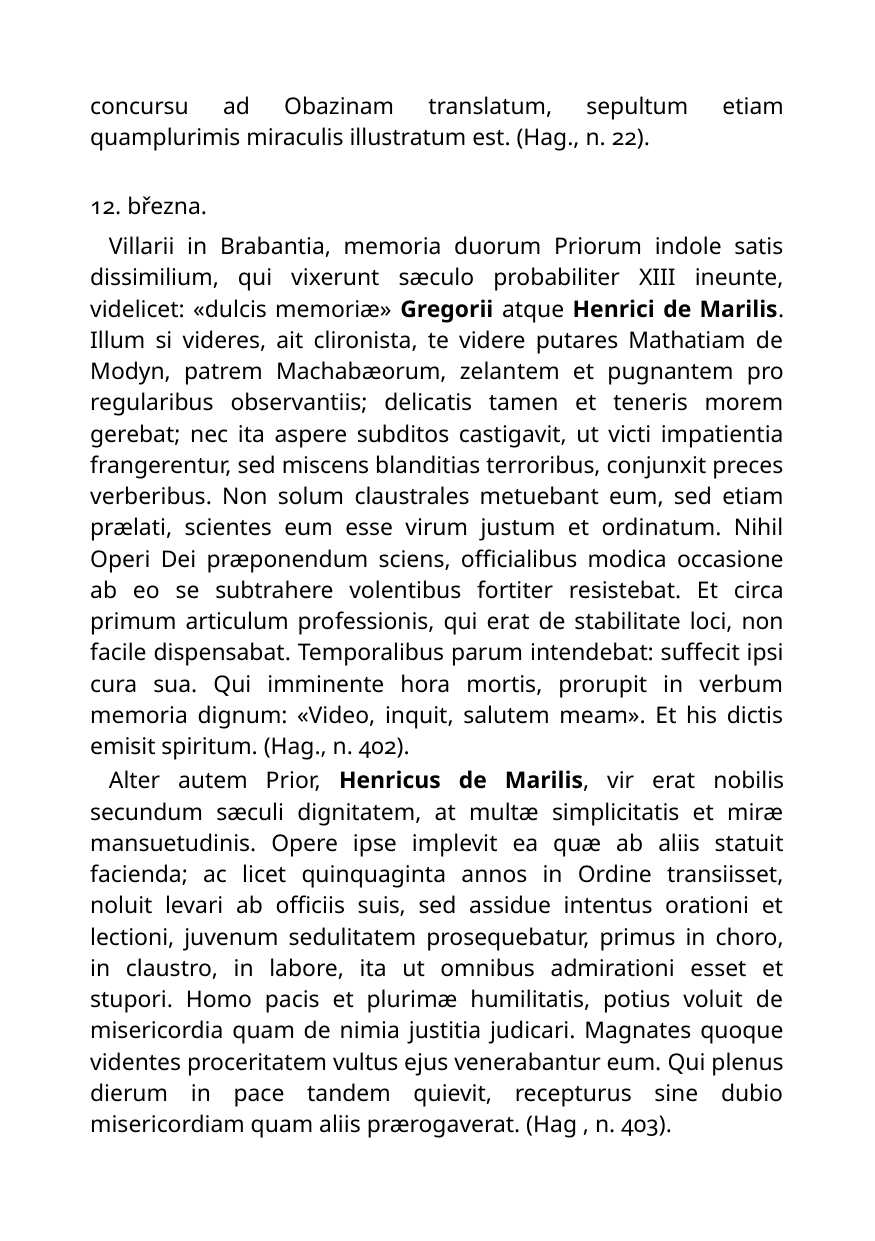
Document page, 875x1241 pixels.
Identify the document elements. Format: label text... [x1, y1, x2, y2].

text Villarii in Brabantia, memoria duorum Priorum indole satis dissimilium, qui vixerunt sæculo probabiliter XIII ineunte, videlicet: «dulcis memoriæ» Gregorii atque Henrici de Marilis. Illum si videres, ait clironista, te videre putares Mathatiam de Modyn, patrem Machabæorum, zelan­tem et pugnantem pro regularibus observantiis; delicatis tamen et teneris morem gerebat; nec ita aspere subditos castigavit, ut victi impatientia frangerentur, sed miscens blanditias terroribus, conjunxit preces verberibus. Non solum claustrales metuebant eum, sed etiam prælati, scientes eum esse virum justum et ordinatum. Nihil Operi Dei præponendum sciens, officialibus modica occasione ab eo se subtrahere volentibus fortiter resistebat. Et circa primum articulum pro­fessionis, qui erat de stabilitate loci, non facile dispensabat. Temporalibus parum intendebat: suffecit ipsi cura sua. Qui imminente hora mortis, prorupit in verbum memoria dignum: «Video, inquit, salutem meam». Et his dictis emisit spiritum. (Hag., n. 402). [90, 230, 784, 761]
text concursu ad Obazinam translatum, sepultum etiam quamplurimis miraculis illustratum est. (Hag., n. 22). [90, 90, 784, 152]
text 12. března. [90, 190, 784, 221]
text Alter autem Prior, Henricus de Marilis, vir erat nobilis secundum sæculi dignitatem, at multæ simplicitatis et miræ mansuetudinis. Opere ipse implevit ea quæ ab aliis statuit facienda; ac licet quinquaginta annos in Ordine transiisset, noluit levari ab officiis suis, sed assidue intentus orationi et lectioni, juvenum sedulitatem prosequebatur, primus in choro, in claustro, in labore, ita ut omnibus admirationi esset et stupori. Homo pacis et plurimæ humilitatis, potius voluit de misericordia quam de nimia justitia judicari. Magnates quoque videntes proceritatem vultus ejus venerabantur eum. Qui plenus dierum in pace tandem quievit, recepturus sine dubio misericordiam quam aliis prærogaverat. (Hag , n. 403). [90, 764, 784, 1139]
